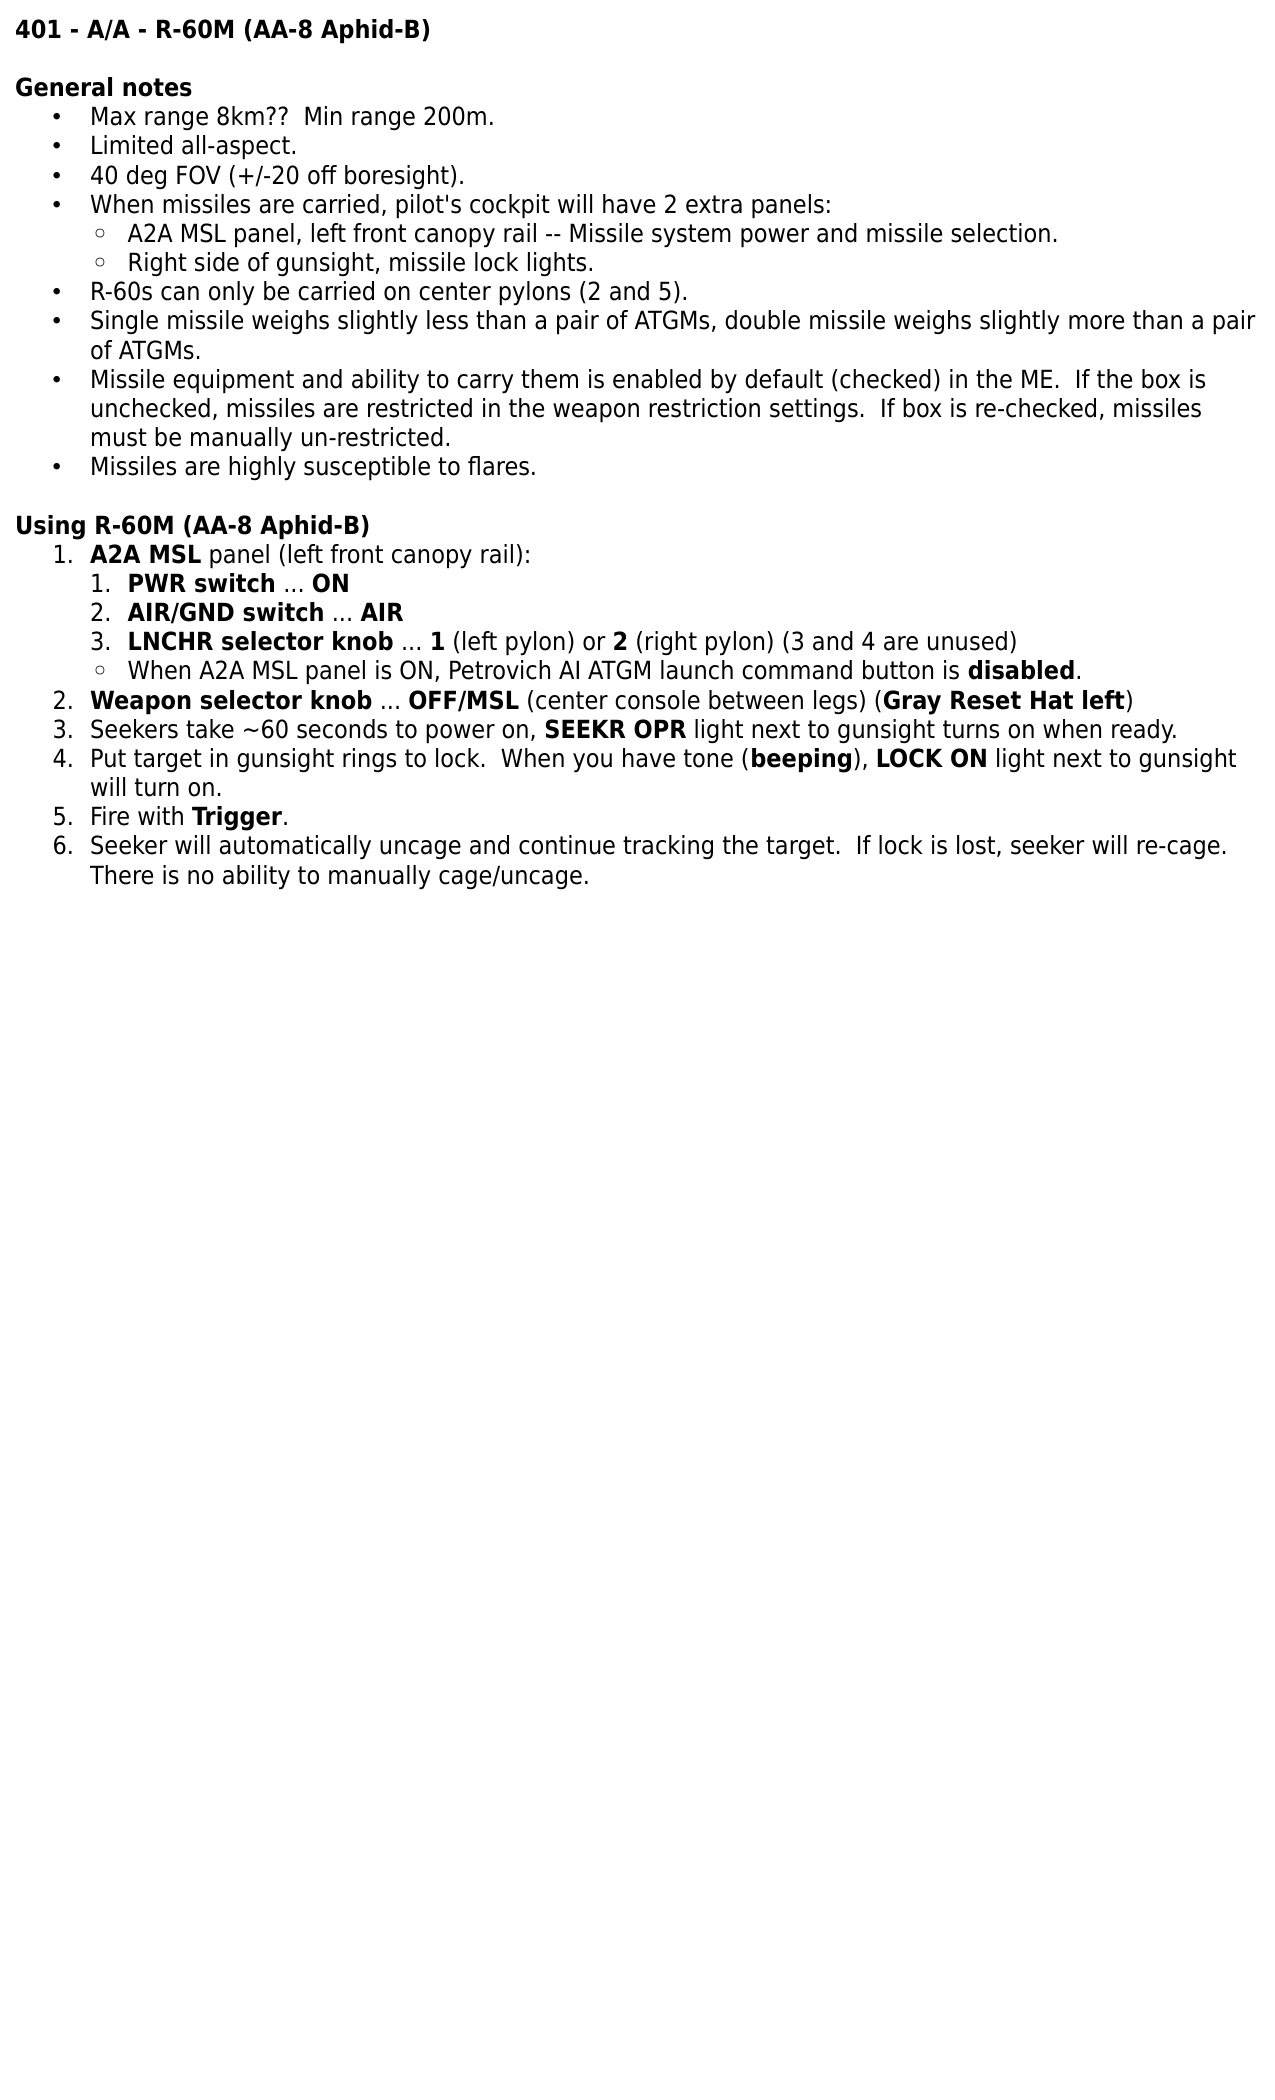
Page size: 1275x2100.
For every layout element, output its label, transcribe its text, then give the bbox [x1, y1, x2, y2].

list R-60s can only be carried on center pylons (2 and 5). [52, 277, 1260, 307]
list Seeker will automatically uncage and continue tracking the target. If lock is lost, seeker will re-cage. There is no ability to manually cage/uncage. [52, 832, 1260, 890]
text General notes [15, 73, 1260, 102]
list Missile equipment and ability to carry them is enabled by default (checked) in the ME. If the box is unchecked, missiles are restricted in the weapon restriction settings. If box is re-checked, missiles must be manually un-restricted. [52, 365, 1260, 452]
list Limited all-aspect. [52, 132, 1260, 161]
list Single missile weighs slightly less than a pair of ATGMs, double missile weighs slightly more than a pair of ATGMs. [52, 307, 1260, 365]
list PWR switch ... ON [90, 569, 1260, 598]
text Using R-60M (AA-8 Aphid-B) [15, 511, 1260, 540]
list Right side of gunsight, missile lock lights. [90, 248, 1260, 277]
list AIR/GND switch ... AIR [90, 598, 1260, 627]
list Put target in gunsight rings to lock. When you have tone (beeping), LOCK ON light next to gunsight will turn on. [52, 744, 1260, 802]
list 40 deg FOV (+/-20 off boresight). [52, 161, 1260, 190]
list When A2A MSL panel is ON, Petrovich AI ATGM launch command button is disabled. [90, 657, 1260, 686]
list Fire with Trigger. [52, 802, 1260, 832]
list Seekers take ~60 seconds to power on, SEEKR OPR light next to gunsight turns on when ready. [52, 715, 1260, 744]
list Max range 8km?? Min range 200m. [52, 102, 1260, 132]
list A2A MSL panel (left front canopy rail): [52, 540, 1260, 569]
list A2A MSL panel, left front canopy rail -- Missile system power and missile selection. [90, 219, 1260, 248]
list LNCHR selector knob ... 1 (left pylon) or 2 (right pylon) (3 and 4 are unused) [90, 627, 1260, 657]
text 401 - A/A - R-60M (AA-8 Aphid-B) [15, 15, 1260, 44]
list Weapon selector knob ... OFF/MSL (center console between legs) (Gray Reset Hat left) [52, 686, 1260, 715]
list Missiles are highly susceptible to flares. [52, 452, 1260, 482]
list When missiles are carried, pilot's cockpit will have 2 extra panels: [52, 190, 1260, 219]
